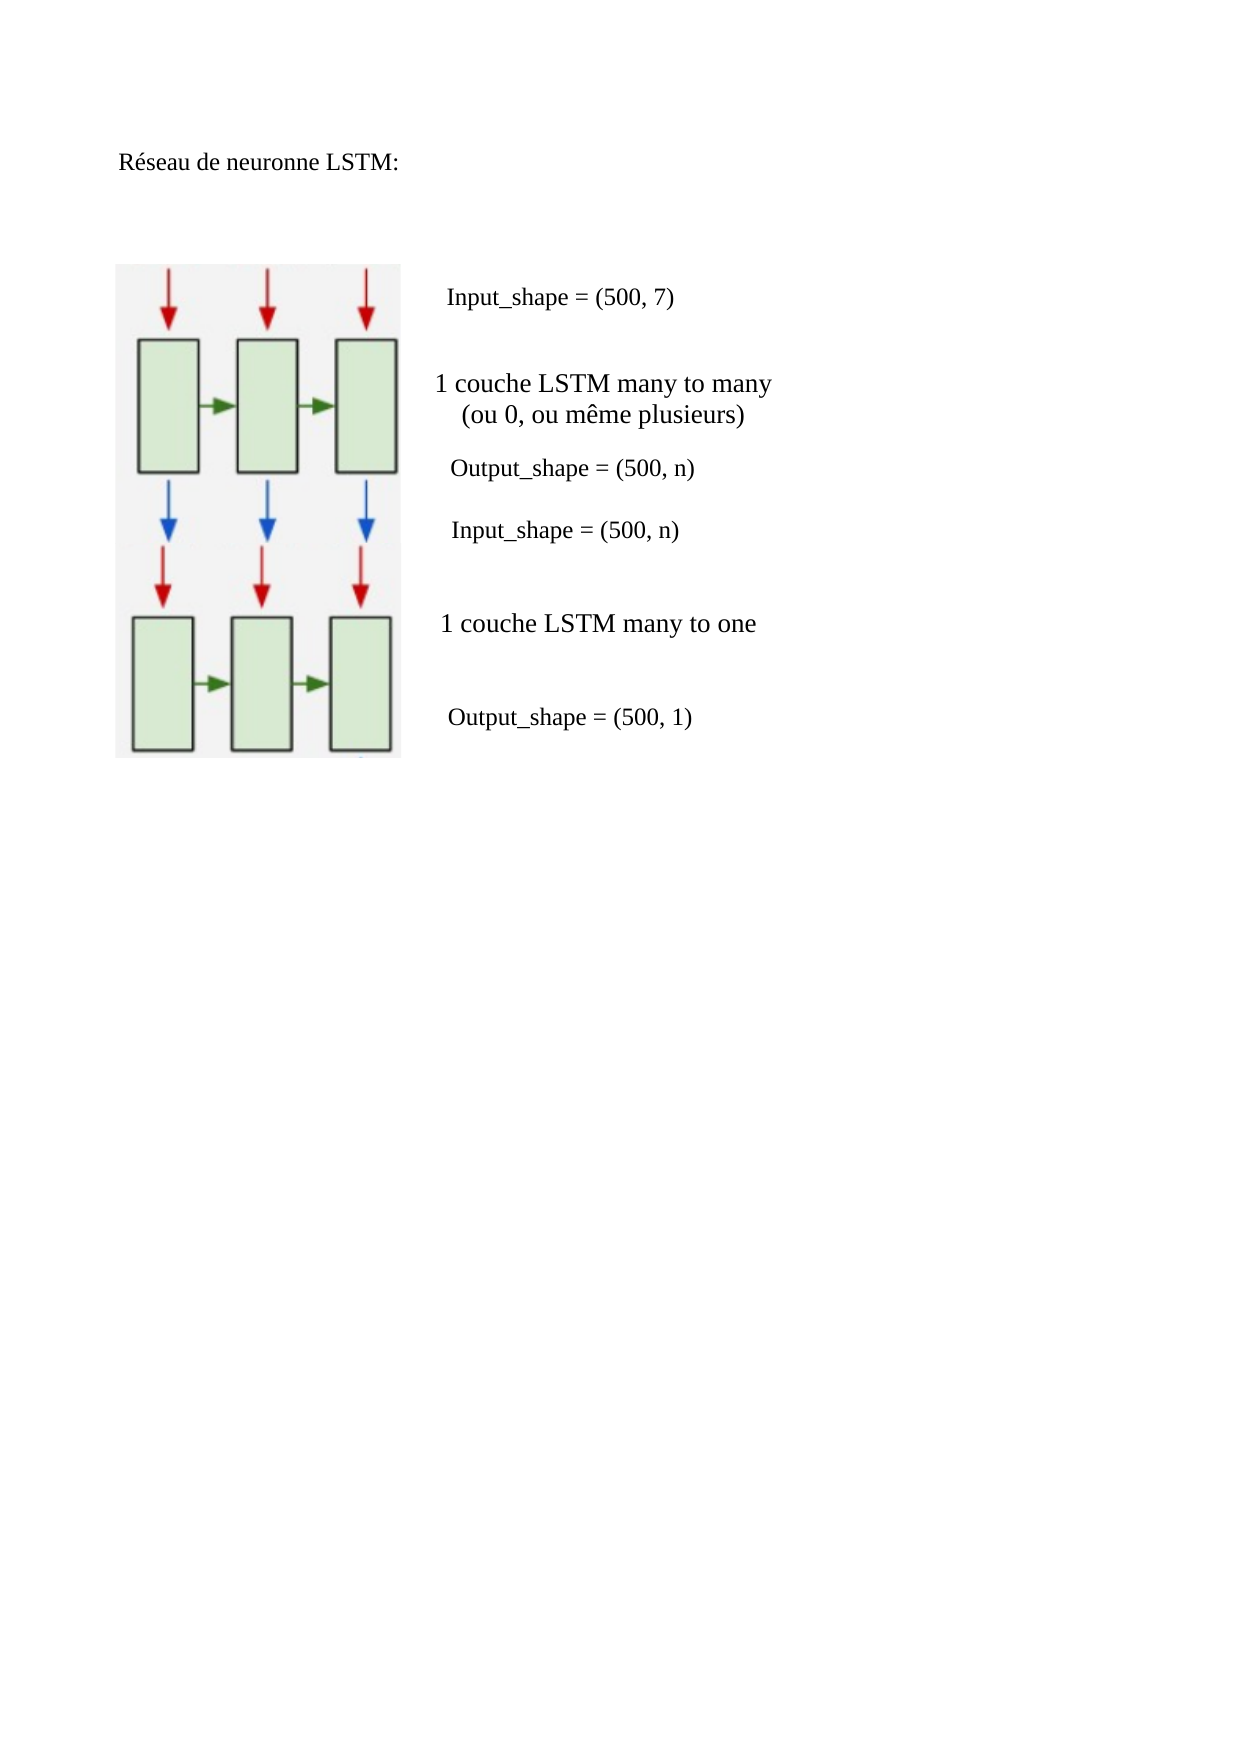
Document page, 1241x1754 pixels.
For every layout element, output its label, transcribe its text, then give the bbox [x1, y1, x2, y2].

text Réseau de neuronne LSTM: [118, 147, 1122, 176]
picture [115, 264, 402, 758]
